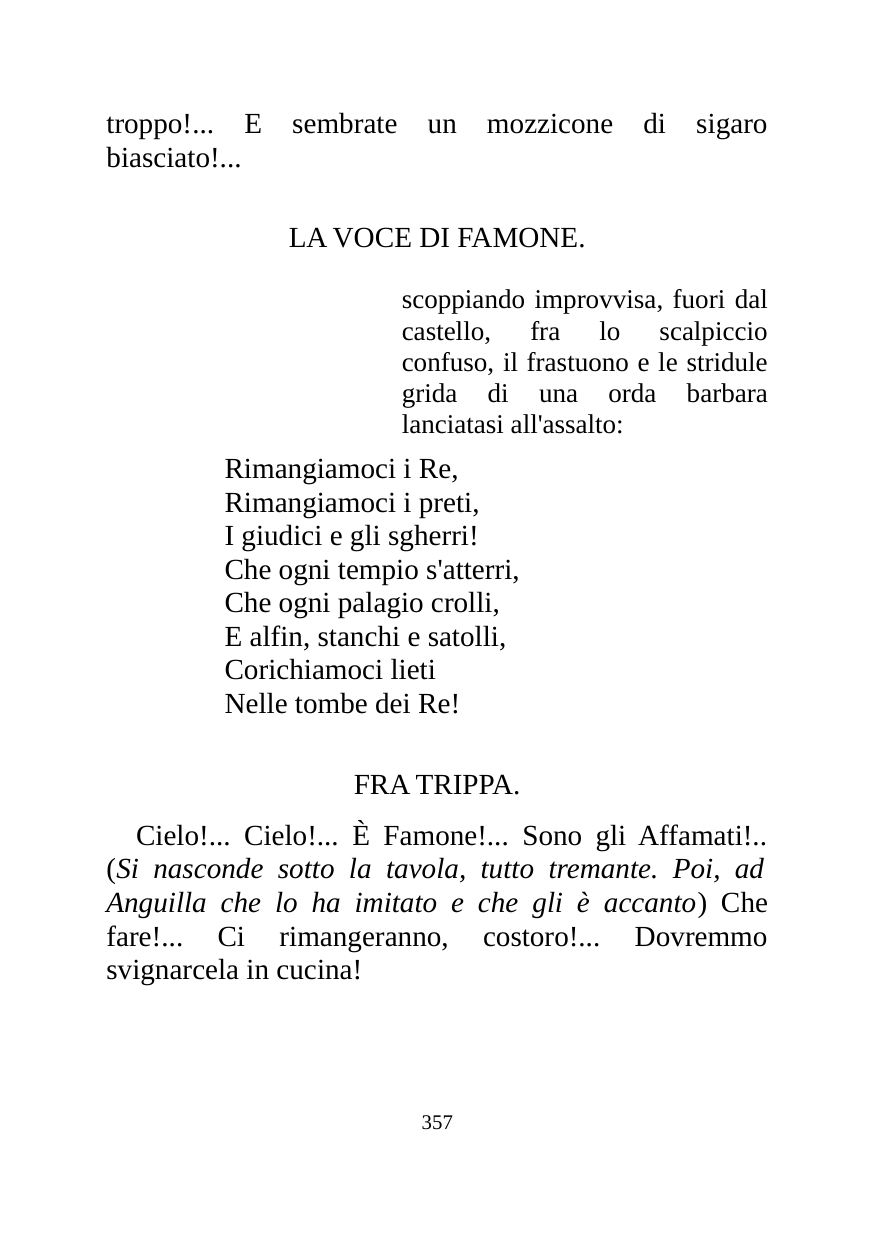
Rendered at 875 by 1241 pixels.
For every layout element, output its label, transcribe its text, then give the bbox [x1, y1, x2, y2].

text Cielo!... Cielo!... È Famone!... Sono gli Affamati!.. (Si nasconde sotto la tavola, tutto tremante. Poi, ad Anguilla che lo ha imitato e che gli è accanto) Che fare!... Ci rimangeranno, costoro!... Dovremmo svignarcela in cucina! [106, 818, 768, 986]
text FRA TRIPPA. [106, 767, 768, 800]
text Rimangiamoci i Re, Rimangiamoci i preti, I giudici e gli sgherri! Che ogni tempio s'atterri, Che ogni palagio crolli, E alfin, stanchi e satolli, Corichiamoci lieti Nelle tombe dei Re! [224, 451, 768, 719]
text troppo!... E sembrate un mozzicone di sigaro biasciato!... [106, 106, 768, 173]
text LA VOCE DI FAMONE. [106, 221, 768, 254]
text scoppiando improvvisa, fuori dal castello, fra lo scalpiccio confuso, il frastuono e le stridule grida di una orda barbara lanciatasi all'assalto: [402, 284, 768, 439]
